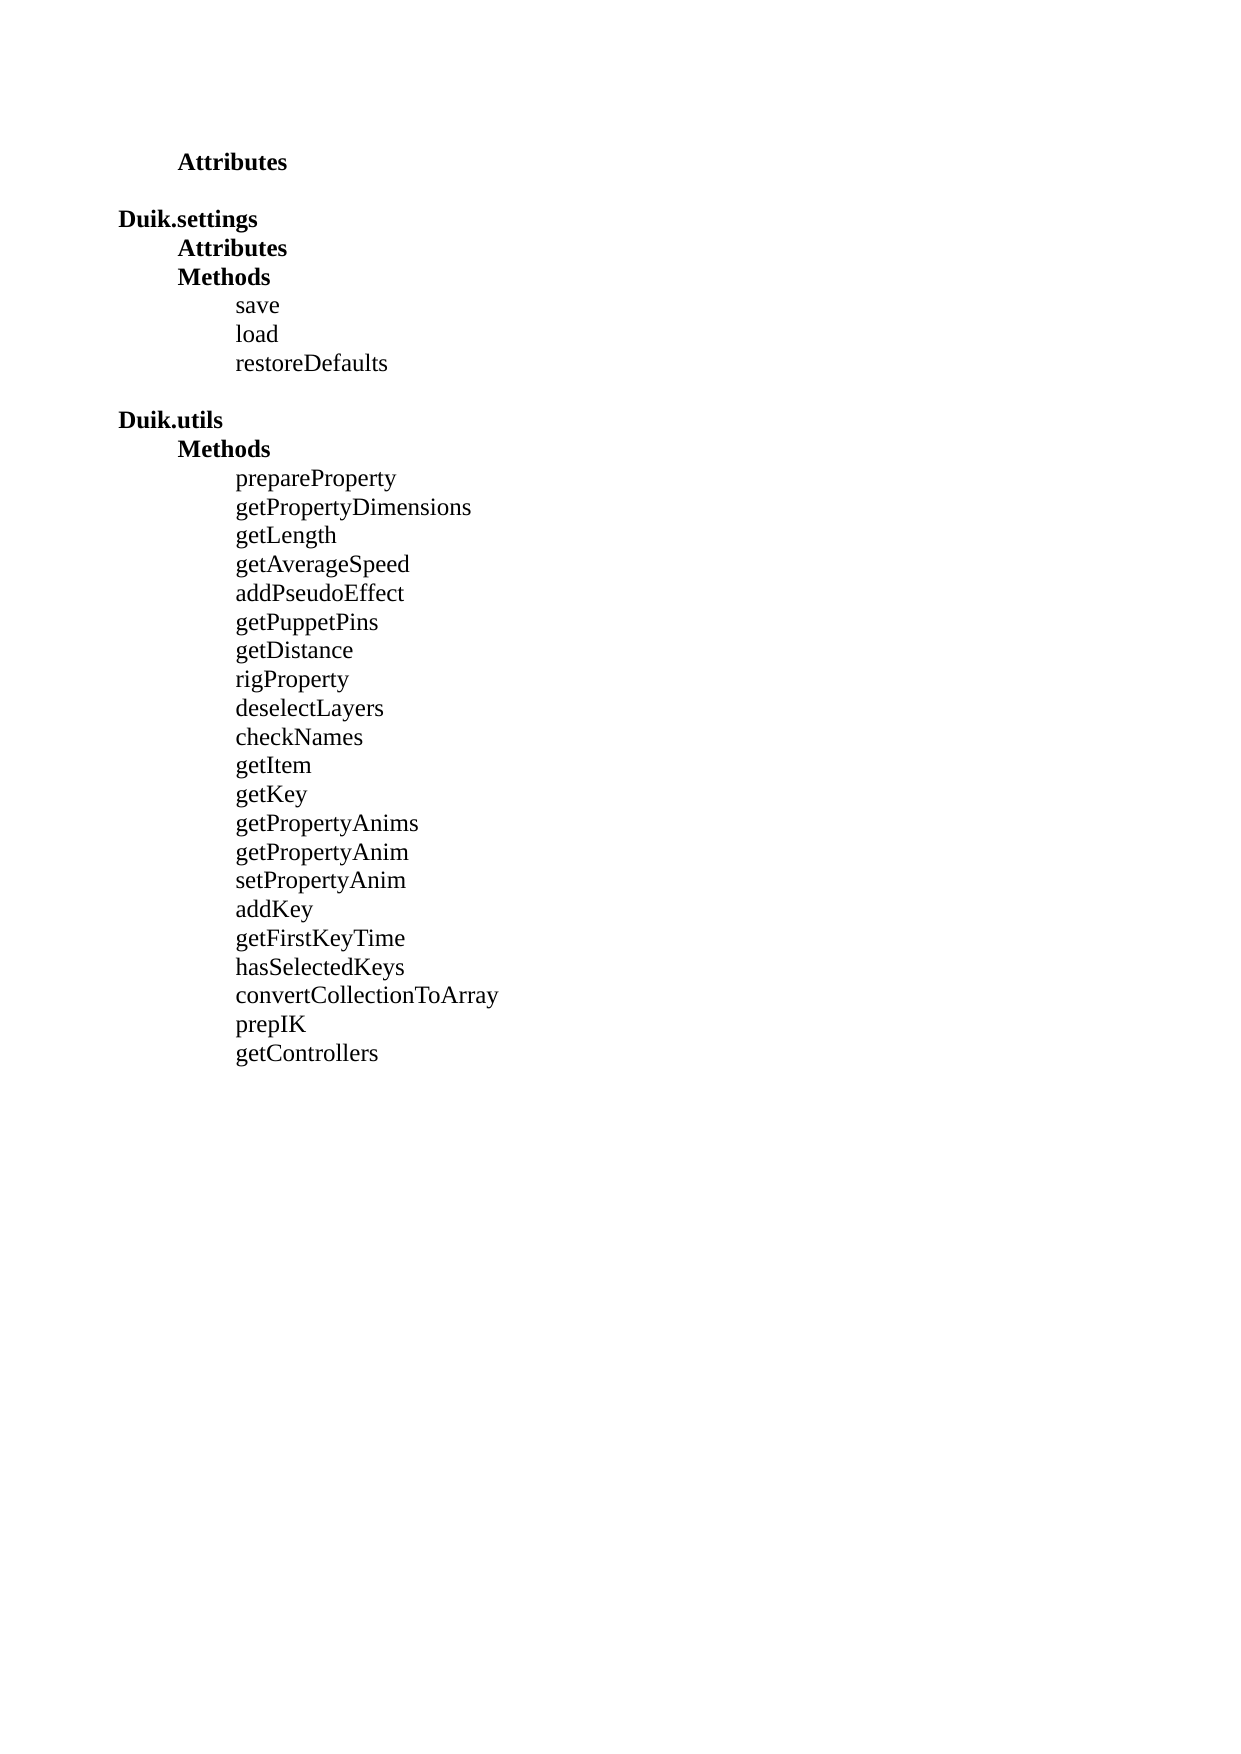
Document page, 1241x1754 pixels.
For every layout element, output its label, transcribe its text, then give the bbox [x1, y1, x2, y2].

text restoreDefaults [118, 348, 1122, 377]
text getItem [118, 751, 1122, 779]
text getLength [118, 521, 1122, 549]
text deselectLayers [118, 693, 1122, 722]
text Duik.settings [118, 204, 1122, 233]
text getAverageSpeed [118, 549, 1122, 578]
text Attributes [118, 147, 1122, 176]
text save [118, 291, 1122, 319]
text Attributes [118, 233, 1122, 262]
text prepIK [118, 1009, 1122, 1038]
text rigProperty [118, 664, 1122, 693]
text Methods [118, 434, 1122, 463]
text load [118, 319, 1122, 348]
text getPropertyAnim [118, 837, 1122, 866]
text getDistance [118, 636, 1122, 664]
text setPropertyAnim [118, 866, 1122, 894]
text Methods [118, 262, 1122, 291]
text getControllers [118, 1038, 1122, 1067]
text hasSelectedKeys [118, 952, 1122, 981]
text addKey [118, 894, 1122, 923]
text getKey [118, 779, 1122, 808]
text getPropertyAnims [118, 808, 1122, 837]
text addPseudoEffect [118, 578, 1122, 607]
text checkNames [118, 722, 1122, 751]
text getPuppetPins [118, 607, 1122, 636]
text prepareProperty [118, 463, 1122, 492]
text getFirstKeyTime [118, 923, 1122, 952]
text convertCollectionToArray [118, 981, 1122, 1009]
text Duik.utils [118, 406, 1122, 434]
text getPropertyDimensions [118, 492, 1122, 521]
